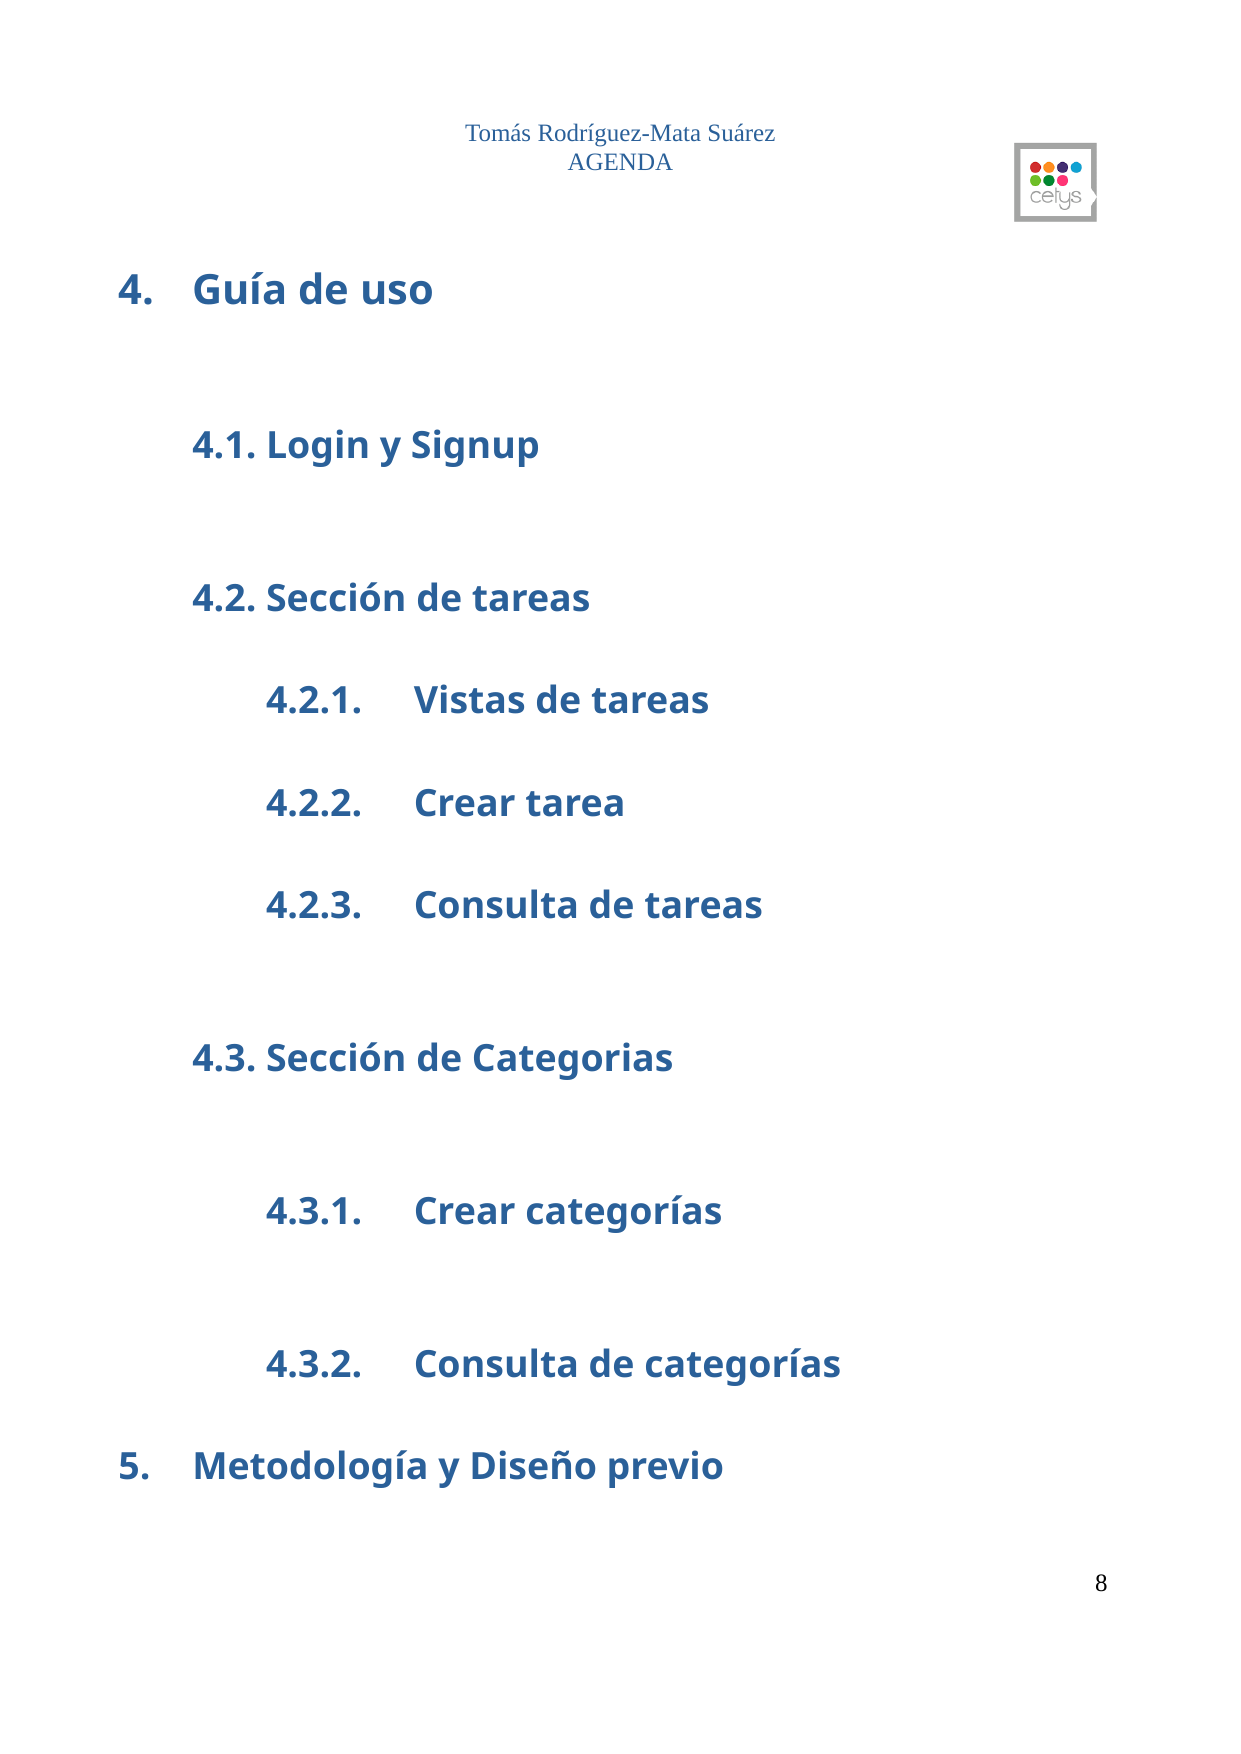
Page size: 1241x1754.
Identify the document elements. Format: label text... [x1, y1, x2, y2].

picture [991, 118, 1122, 231]
text 4.2.3. Consulta de tareas [118, 878, 1122, 929]
text 4.2.1. Vistas de tareas [118, 674, 1122, 725]
text 5. Metodología y Diseño previo [118, 1439, 1122, 1491]
text 4.1. Login y Signup [118, 419, 1122, 470]
text 4. Guía de uso [118, 260, 1122, 317]
text 4.3. Sección de Categorias [118, 1031, 1122, 1082]
text 4.2.2. Crear tarea [118, 776, 1122, 827]
text 4.2. Sección de tareas [118, 572, 1122, 623]
text 4.3.2. Consulta de categorías [118, 1337, 1122, 1388]
text 4.3.1. Crear categorías [118, 1184, 1122, 1235]
